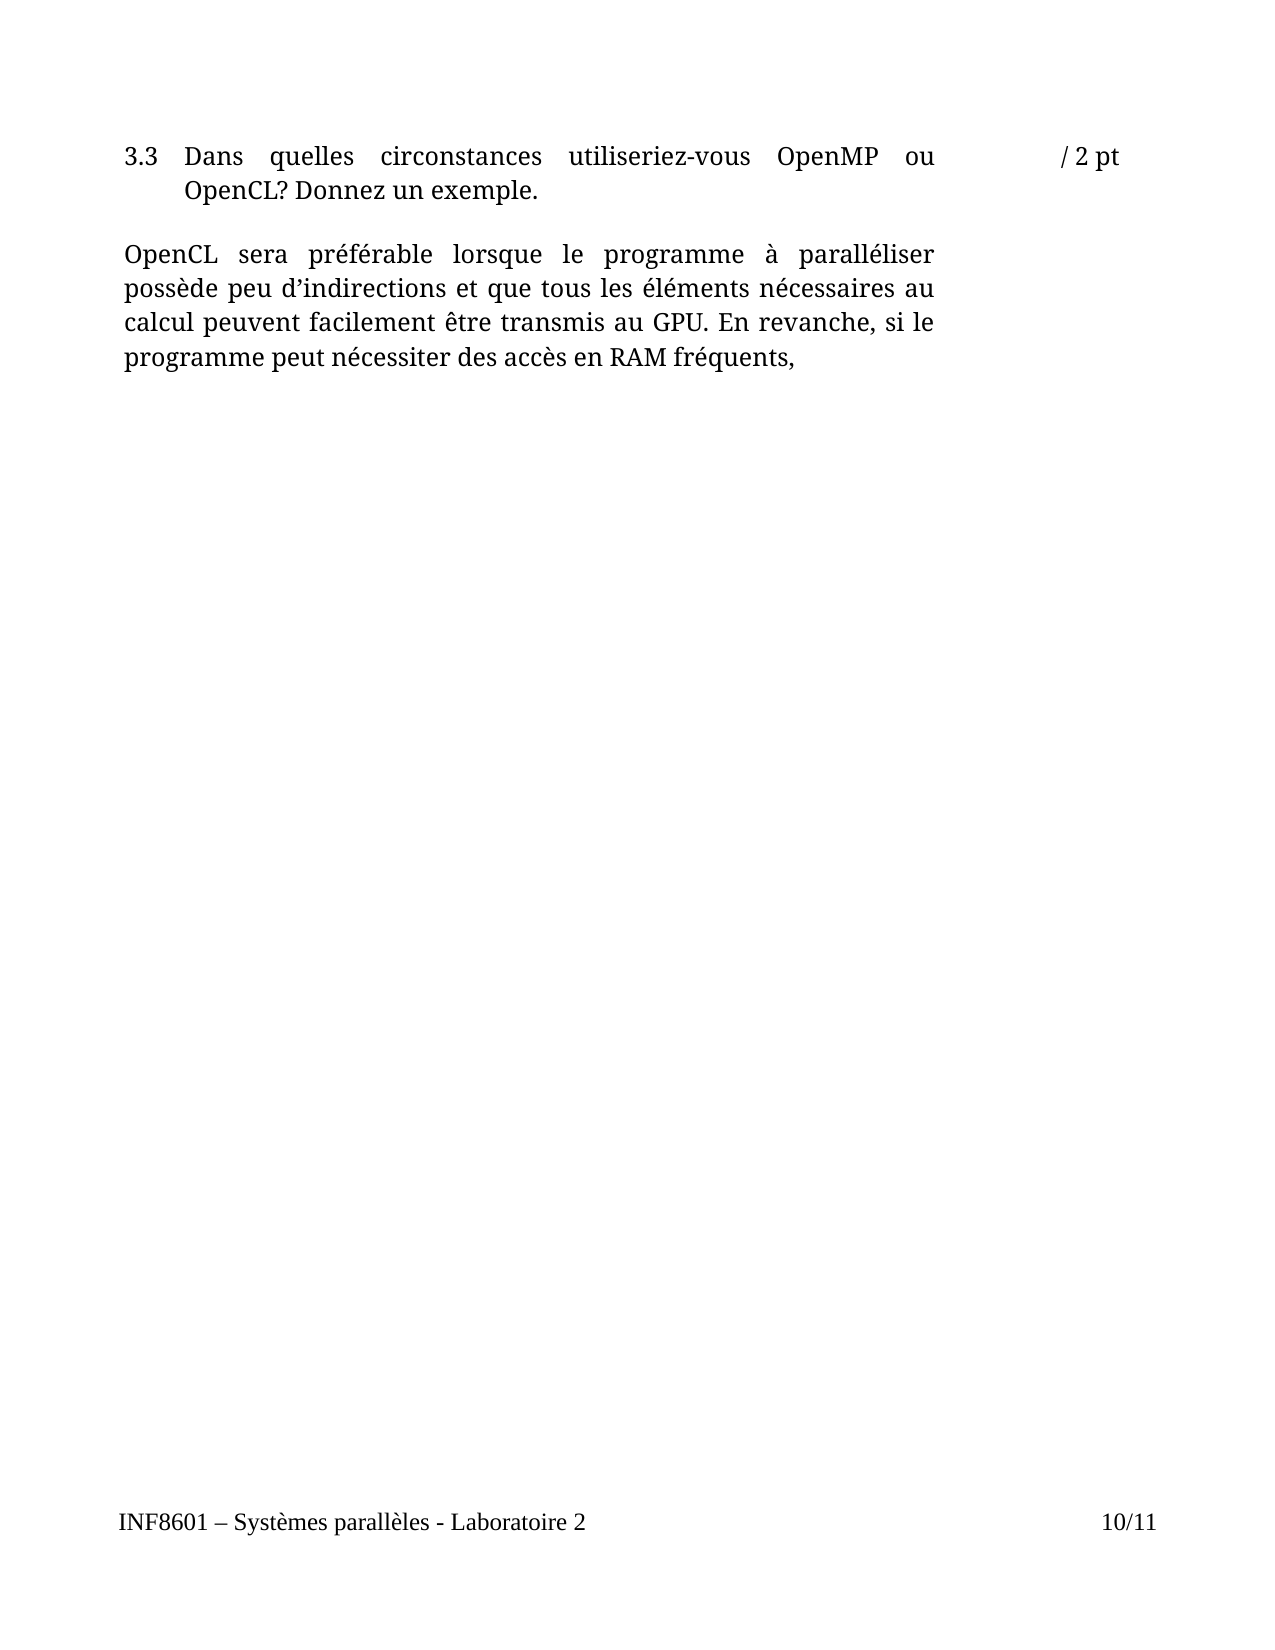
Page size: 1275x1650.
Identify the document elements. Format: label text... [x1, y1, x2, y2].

table_cell Dans quelles circonstances utiliseriez-vous OpenMP ou OpenCL? Donnez un exemple. OpenCL sera préférable lorsque le programme à paralléliser possède peu d’indirections et que tous les éléments nécessaires au calcul peuvent facilement être transmis au GPU. En revanche, si le programme peut nécessiter des accès en RAM fréquents, [118, 118, 941, 394]
table_cell / 2 pt [1049, 118, 1157, 394]
table_cell [941, 118, 1049, 394]
